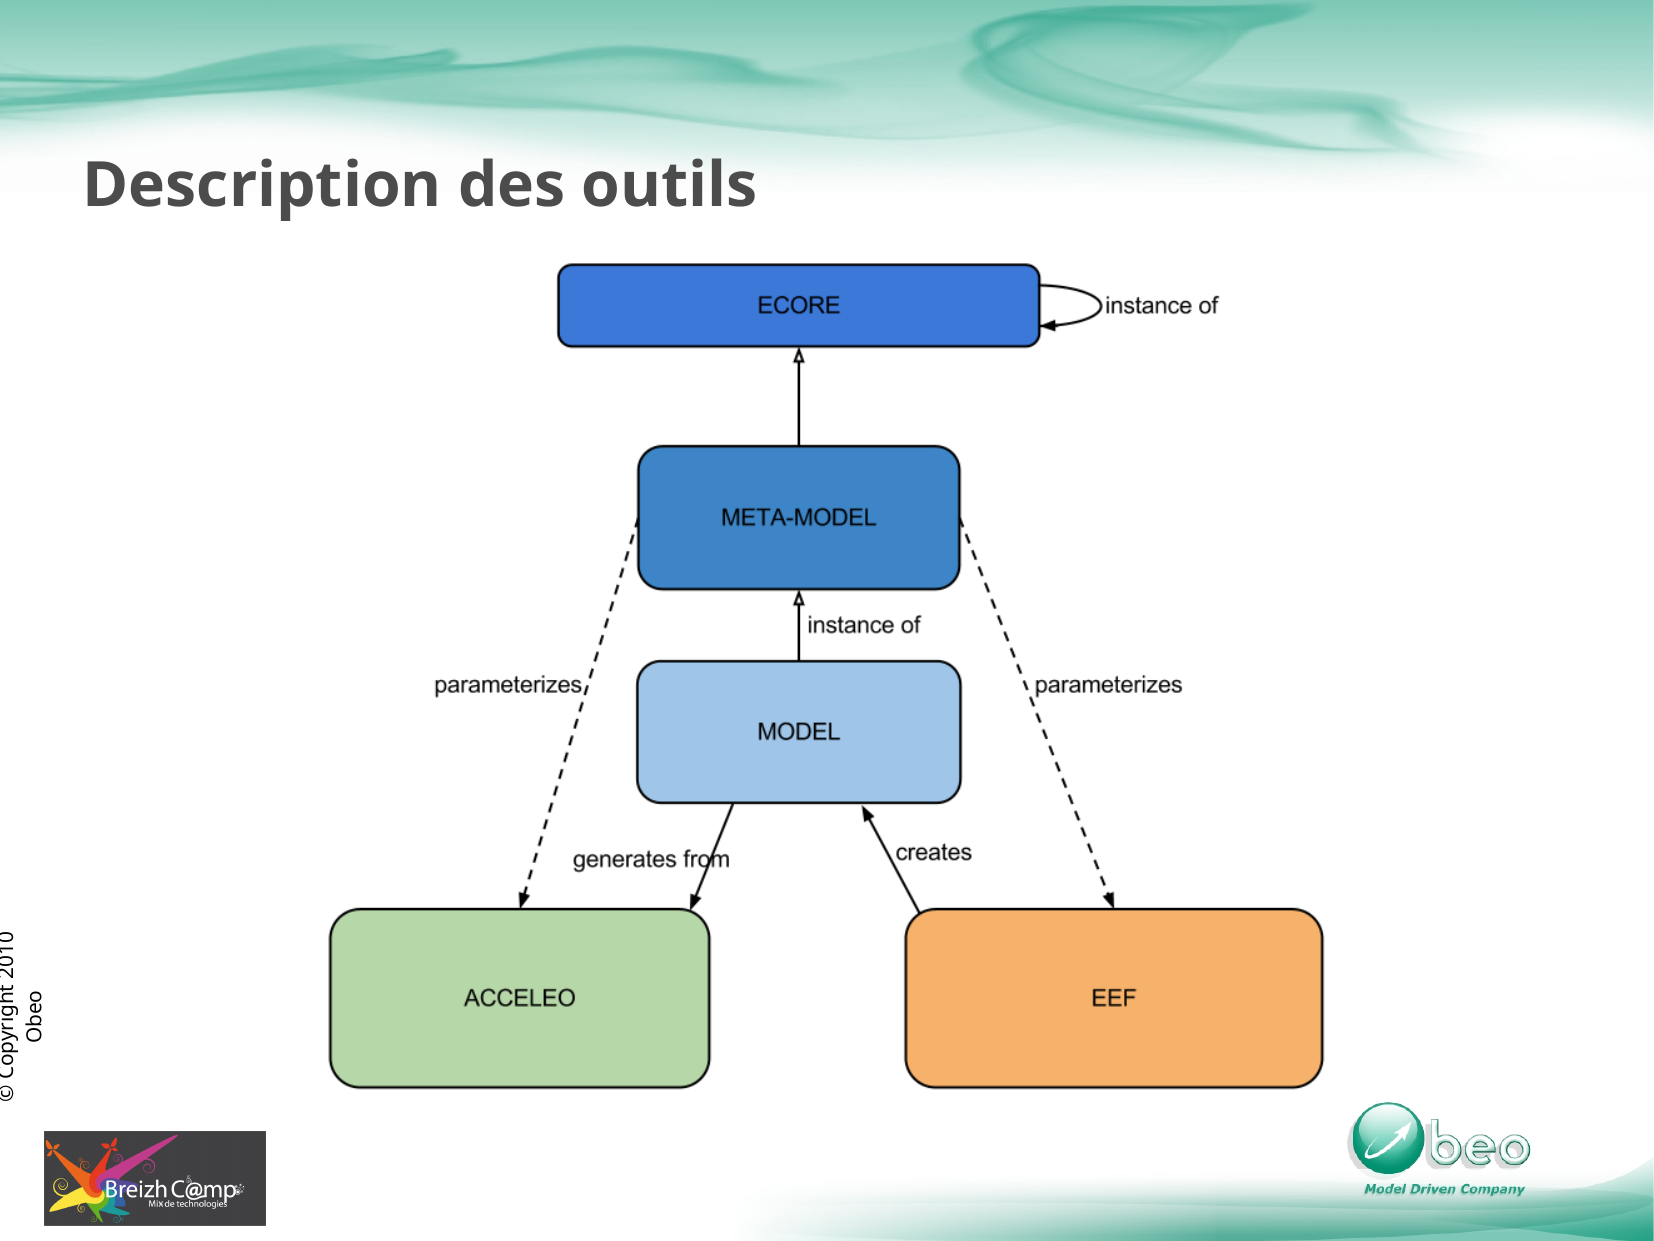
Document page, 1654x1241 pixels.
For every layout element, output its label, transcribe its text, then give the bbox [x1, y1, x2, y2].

title Description des outils [82, 78, 1571, 287]
picture [0, 0, 1654, 192]
picture [0, 251, 1654, 1241]
